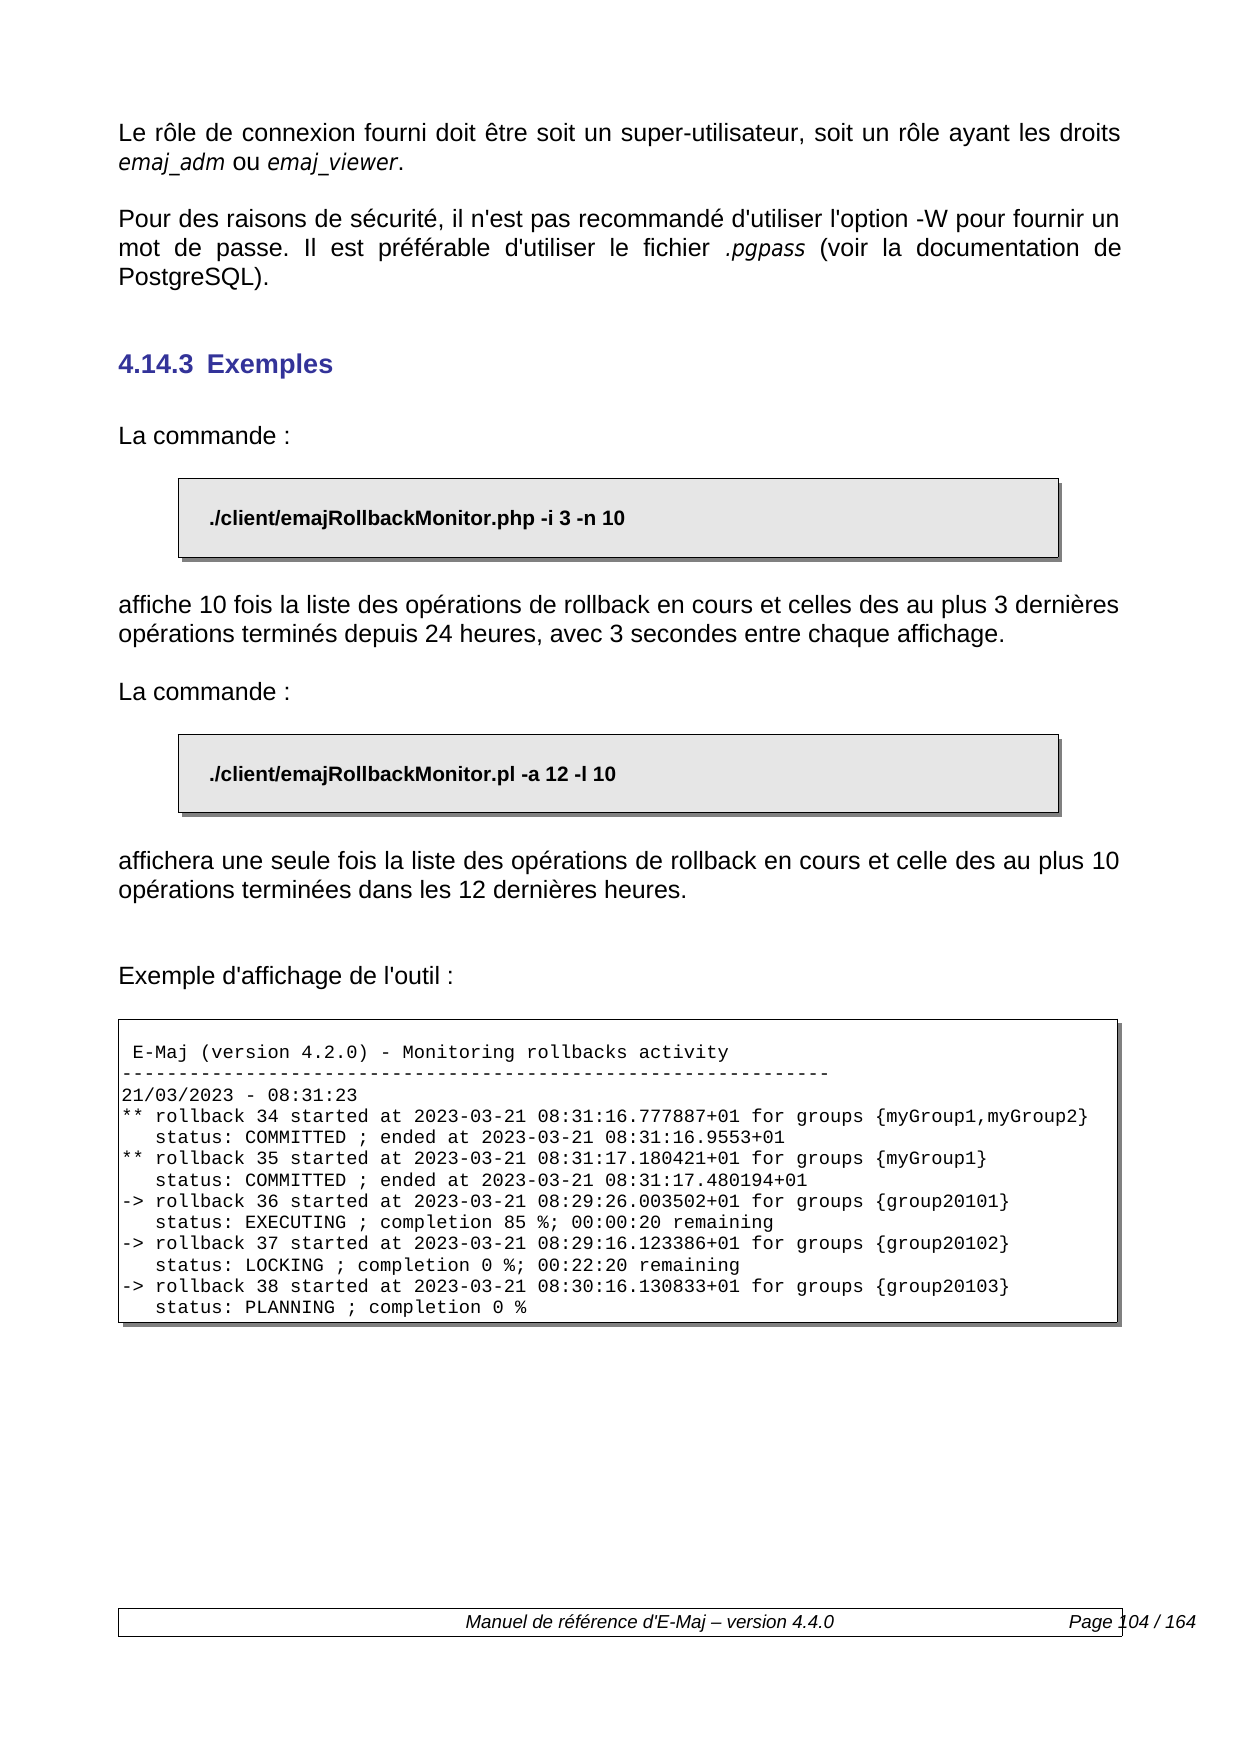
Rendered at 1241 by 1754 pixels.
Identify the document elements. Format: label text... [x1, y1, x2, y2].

text 21/03/2023 - 08:31:23 [119, 1082, 1117, 1103]
text status: LOCKING ; completion 0 %; 00:22:20 remaining [119, 1252, 1117, 1273]
text ./client/emajRollbackMonitor.php -i 3 -n 10 [179, 503, 1058, 527]
text ** rollback 35 started at 2023-03-21 08:31:17.180421+01 for groups {myGroup1} [119, 1146, 1117, 1167]
text -> rollback 37 started at 2023-03-21 08:29:16.123386+01 for groups {group20102} [119, 1231, 1117, 1252]
text status: COMMITTED ; ended at 2023-03-21 08:31:16.9553+01 [119, 1125, 1117, 1146]
subtitle Exemples [118, 348, 1122, 379]
text La commande : [118, 677, 1122, 705]
text Le rôle de connexion fourni doit être soit un super-utilisateur, soit un rôle ayant les droits emaj_adm ou emaj_viewer. [118, 118, 1122, 176]
text status: COMMITTED ; ended at 2023-03-21 08:31:17.480194+01 [119, 1167, 1117, 1188]
text Exemple d'affichage de l'outil : [118, 961, 1122, 990]
text affichera une seule fois la liste des opérations de rollback en cours et celle des au plus 10 opérations terminées dans les 12 dernières heures. [118, 846, 1122, 903]
text -> rollback 36 started at 2023-03-21 08:29:26.003502+01 for groups {group20101} [119, 1188, 1117, 1210]
text affiche 10 fois la liste des opérations de rollback en cours et celles des au plus 3 dernières opérations terminés depuis 24 heures, avec 3 secondes entre chaque affichage. [118, 590, 1122, 648]
text --------------------------------------------------------------- [119, 1061, 1117, 1082]
text ** rollback 34 started at 2023-03-21 08:31:16.777887+01 for groups {myGroup1,myGroup2} [119, 1103, 1117, 1125]
text -> rollback 38 started at 2023-03-21 08:30:16.130833+01 for groups {group20103} [119, 1273, 1117, 1295]
text status: EXECUTING ; completion 85 %; 00:00:20 remaining [119, 1210, 1117, 1231]
text status: PLANNING ; completion 0 % [119, 1295, 1117, 1322]
text Pour des raisons de sécurité, il n'est pas recommandé d'utiliser l'option -W pour fournir un mot de passe. Il est préférable d'utiliser le fichier .pgpass (voir la documentation de PostgreSQL). [118, 204, 1122, 291]
text E-Maj (version 4.2.0) - Monitoring rollbacks activity [119, 1040, 1117, 1061]
text ./client/emajRollbackMonitor.pl -a 12 -l 10 [179, 758, 1058, 782]
text La commande : [118, 421, 1122, 449]
